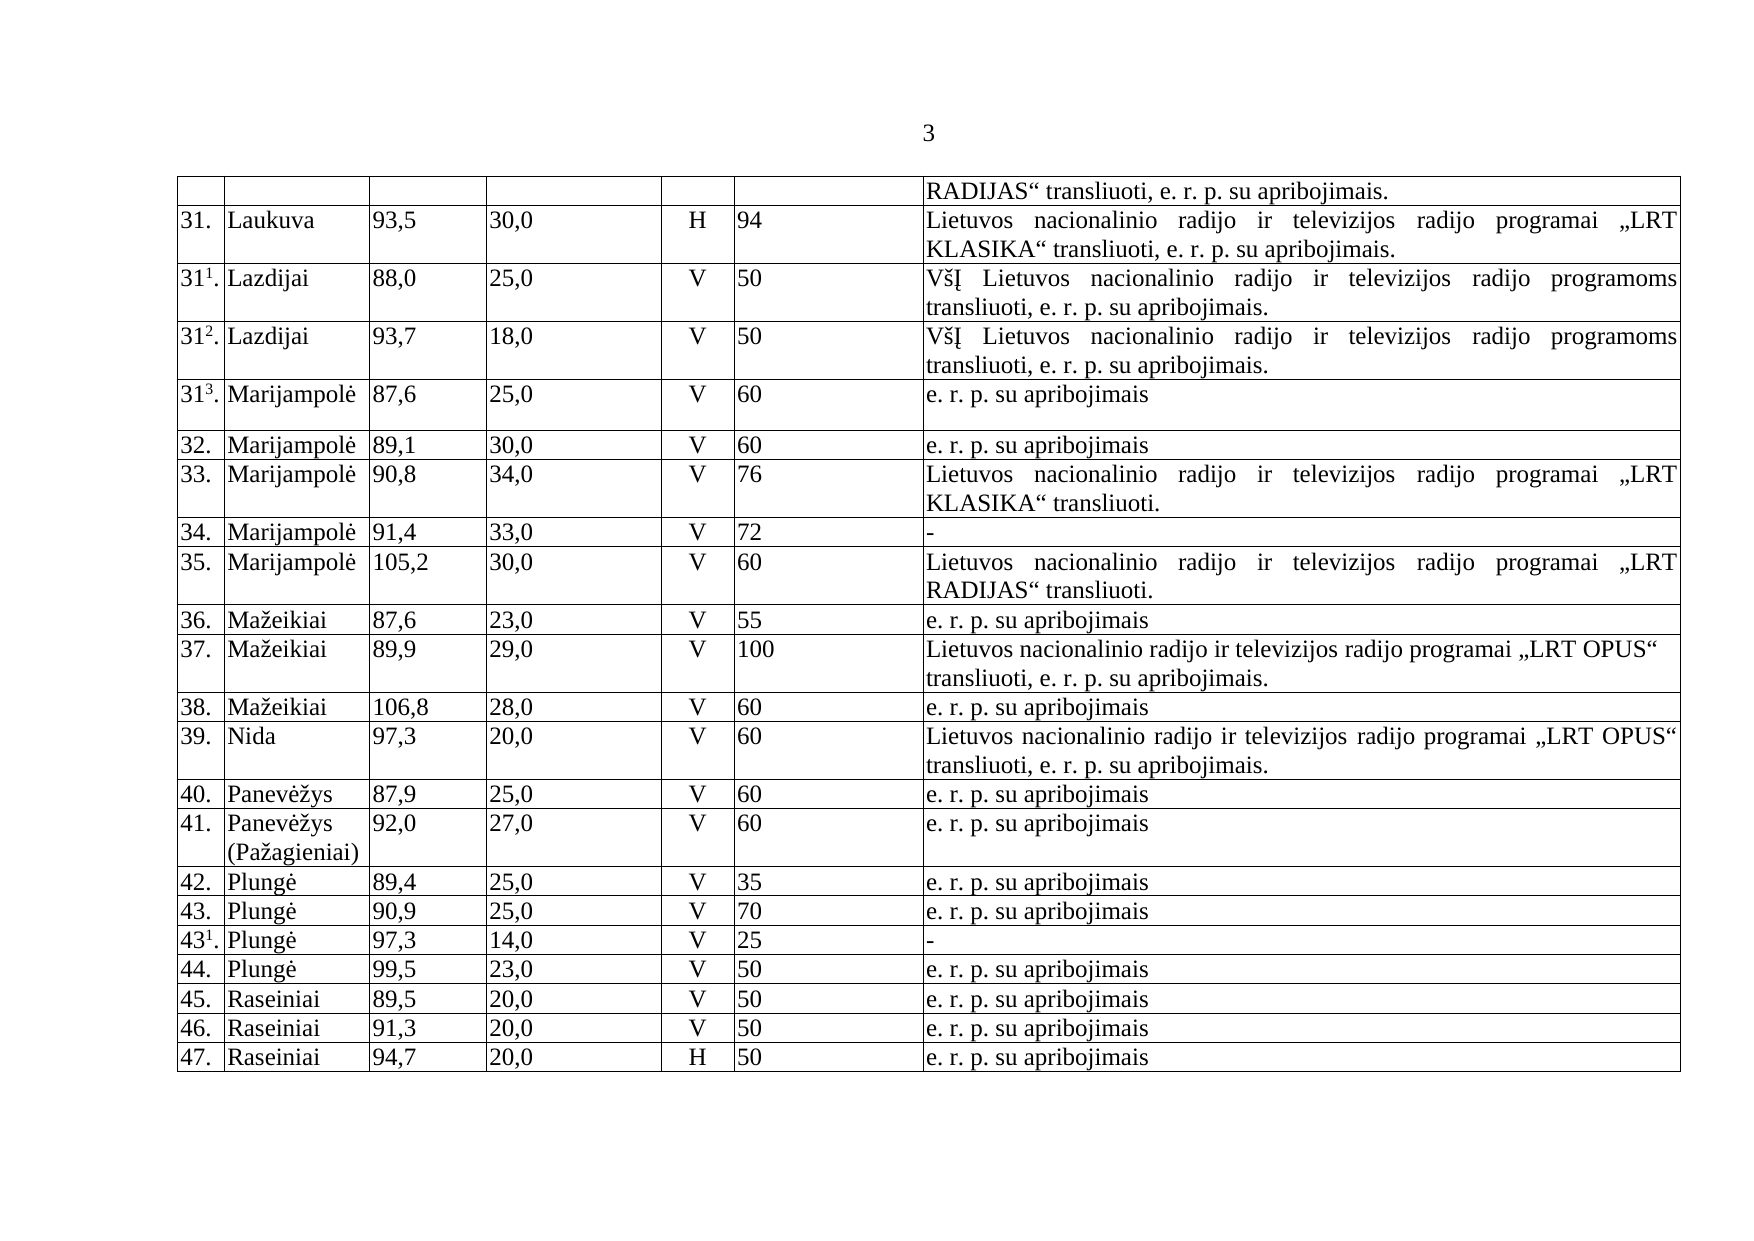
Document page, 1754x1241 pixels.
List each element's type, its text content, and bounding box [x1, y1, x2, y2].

table_cell V [662, 518, 734, 546]
table_cell 29,0 [487, 635, 661, 691]
table_cell 72 [735, 518, 923, 546]
table_cell 91,4 [370, 518, 486, 546]
table_cell 60 [735, 547, 923, 604]
table_cell Marijampolė [225, 547, 369, 604]
table_cell [662, 177, 734, 205]
table_cell Mažeikiai [225, 693, 369, 721]
table_cell 88,0 [370, 264, 486, 321]
table_cell 97,3 [370, 926, 486, 954]
table_cell 99,5 [370, 955, 486, 983]
table_cell [735, 177, 923, 205]
table_cell 34,0 [487, 460, 661, 517]
table_cell 312. [178, 322, 224, 379]
table_cell 89,9 [370, 635, 486, 691]
table_cell 91,3 [370, 1014, 486, 1042]
table_cell [487, 177, 661, 205]
table_cell 32. [178, 431, 224, 459]
table_cell 36. [178, 605, 224, 633]
table_cell 23,0 [487, 605, 661, 633]
table_cell Plungė [225, 955, 369, 983]
table_cell e. r. p. su apribojimais [924, 693, 1680, 721]
table_cell 30,0 [487, 547, 661, 604]
table_cell 50 [735, 264, 923, 321]
table_cell VšĮ Lietuvos nacionalinio radijo ir televizijos radijo programoms transliuoti, e. r. p. su apribojimais. [924, 264, 1680, 321]
table_cell 23,0 [487, 955, 661, 983]
table_cell 39. [178, 722, 224, 779]
table_cell 33. [178, 460, 224, 517]
table_cell Marijampolė [225, 380, 369, 429]
table_cell Raseiniai [225, 1014, 369, 1042]
table_cell - [924, 518, 1680, 546]
table_cell Plungė [225, 926, 369, 954]
table_cell 35. [178, 547, 224, 604]
table_cell 25,0 [487, 780, 661, 808]
table_cell V [662, 547, 734, 604]
table_cell 93,5 [370, 206, 486, 263]
table_cell V [662, 722, 734, 779]
table_cell Marijampolė [225, 460, 369, 517]
table_cell - [924, 926, 1680, 954]
table_cell V [662, 431, 734, 459]
table_cell 25,0 [487, 896, 661, 924]
table_cell 44. [178, 955, 224, 983]
table_cell Nida [225, 722, 369, 779]
table_cell e. r. p. su apribojimais [924, 1014, 1680, 1042]
table_cell Plungė [225, 867, 369, 895]
table_cell 87,6 [370, 380, 486, 429]
table_cell Lietuvos nacionalinio radijo ir televizijos radijo programai „LRT RADIJAS“ transliuoti. [924, 547, 1680, 604]
table_cell [370, 177, 486, 205]
table_cell 38. [178, 693, 224, 721]
table_cell V [662, 1014, 734, 1042]
table_cell e. r. p. su apribojimais [924, 605, 1680, 633]
table_cell Laukuva [225, 206, 369, 263]
table_cell 34. [178, 518, 224, 546]
table_cell Raseiniai [225, 1043, 369, 1071]
table_cell 41. [178, 809, 224, 866]
table_cell 55 [735, 605, 923, 633]
table_cell [225, 177, 369, 205]
table_cell V [662, 896, 734, 924]
table_cell 46. [178, 1014, 224, 1042]
table_cell VšĮ Lietuvos nacionalinio radijo ir televizijos radijo programoms transliuoti, e. r. p. su apribojimais. [924, 322, 1680, 379]
table_cell RADIJAS“ transliuoti, e. r. p. su apribojimais. [924, 177, 1680, 205]
table_cell 87,6 [370, 605, 486, 633]
table_cell [178, 177, 224, 205]
table_cell 50 [735, 955, 923, 983]
table_cell 70 [735, 896, 923, 924]
table_cell 45. [178, 984, 224, 1012]
table_cell e. r. p. su apribojimais [924, 1043, 1680, 1071]
table_cell 40. [178, 780, 224, 808]
table_cell 60 [735, 380, 923, 429]
table_cell 60 [735, 780, 923, 808]
table_cell V [662, 693, 734, 721]
table_cell Mažeikiai [225, 605, 369, 633]
table_cell Panevėžys (Pažagieniai) [225, 809, 369, 866]
table_cell Raseiniai [225, 984, 369, 1012]
table_cell 30,0 [487, 206, 661, 263]
table_cell Lazdijai [225, 322, 369, 379]
table_cell e. r. p. su apribojimais [924, 955, 1680, 983]
table_cell 92,0 [370, 809, 486, 866]
table_cell e. r. p. su apribojimais [924, 809, 1680, 866]
table_cell 60 [735, 693, 923, 721]
table_cell Lazdijai [225, 264, 369, 321]
table_cell 20,0 [487, 1014, 661, 1042]
table_cell 105,2 [370, 547, 486, 604]
table_cell 87,9 [370, 780, 486, 808]
table_cell V [662, 635, 734, 691]
table_cell 20,0 [487, 1043, 661, 1071]
table_cell 25,0 [487, 264, 661, 321]
table_cell Panevėžys [225, 780, 369, 808]
table_cell 33,0 [487, 518, 661, 546]
table_cell V [662, 984, 734, 1012]
table_cell 94 [735, 206, 923, 263]
table_cell 60 [735, 431, 923, 459]
table_cell V [662, 780, 734, 808]
table_cell V [662, 926, 734, 954]
table_cell V [662, 380, 734, 429]
table_cell H [662, 206, 734, 263]
table_cell 27,0 [487, 809, 661, 866]
table_cell 60 [735, 722, 923, 779]
table_cell 37. [178, 635, 224, 691]
table_cell 106,8 [370, 693, 486, 721]
table_cell 60 [735, 809, 923, 866]
table_cell 28,0 [487, 693, 661, 721]
table_cell 90,8 [370, 460, 486, 517]
table_cell 50 [735, 1043, 923, 1071]
table_cell 18,0 [487, 322, 661, 379]
table_cell Lietuvos nacionalinio radijo ir televizijos radijo programai „LRT OPUS“ transliuoti, e. r. p. su apribojimais. [924, 635, 1680, 691]
table_cell V [662, 322, 734, 379]
table_cell 89,5 [370, 984, 486, 1012]
table_cell 313. [178, 380, 224, 429]
table_cell 20,0 [487, 984, 661, 1012]
table_cell 50 [735, 984, 923, 1012]
table_cell 97,3 [370, 722, 486, 779]
table_cell 50 [735, 322, 923, 379]
table_cell 25,0 [487, 867, 661, 895]
table_cell V [662, 460, 734, 517]
table_cell 89,1 [370, 431, 486, 459]
table_cell 90,9 [370, 896, 486, 924]
table_cell 25 [735, 926, 923, 954]
table_cell 93,7 [370, 322, 486, 379]
table_cell e. r. p. su apribojimais [924, 431, 1680, 459]
table_cell 94,7 [370, 1043, 486, 1071]
table_cell 25,0 [487, 380, 661, 429]
table_cell 35 [735, 867, 923, 895]
table_cell 42. [178, 867, 224, 895]
table_cell Lietuvos nacionalinio radijo ir televizijos radijo programai „LRT KLASIKA“ transliuoti, e. r. p. su apribojimais. [924, 206, 1680, 263]
table_cell Mažeikiai [225, 635, 369, 691]
table_cell e. r. p. su apribojimais [924, 380, 1680, 429]
table_cell 47. [178, 1043, 224, 1071]
table_cell Lietuvos nacionalinio radijo ir televizijos radijo programai „LRT OPUS“ transliuoti, e. r. p. su apribojimais. [924, 722, 1680, 779]
table_cell V [662, 809, 734, 866]
table_cell 43. [178, 896, 224, 924]
table_cell e. r. p. su apribojimais [924, 984, 1680, 1012]
table_cell V [662, 867, 734, 895]
table_cell Marijampolė [225, 518, 369, 546]
table_cell 76 [735, 460, 923, 517]
table_cell Plungė [225, 896, 369, 924]
table_cell 311. [178, 264, 224, 321]
table_cell 50 [735, 1014, 923, 1042]
table_cell Marijampolė [225, 431, 369, 459]
table_cell e. r. p. su apribojimais [924, 896, 1680, 924]
table_cell e. r. p. su apribojimais [924, 867, 1680, 895]
table_cell 100 [735, 635, 923, 691]
table_cell 30,0 [487, 431, 661, 459]
table_cell e. r. p. su apribojimais [924, 780, 1680, 808]
table_cell V [662, 605, 734, 633]
table_cell Lietuvos nacionalinio radijo ir televizijos radijo programai „LRT KLASIKA“ transliuoti. [924, 460, 1680, 517]
table_cell 14,0 [487, 926, 661, 954]
table_cell V [662, 264, 734, 321]
table_cell 31. [178, 206, 224, 263]
table_cell V [662, 955, 734, 983]
table_cell 89,4 [370, 867, 486, 895]
table_cell 431. [178, 926, 224, 954]
table_cell 20,0 [487, 722, 661, 779]
table_cell H [662, 1043, 734, 1071]
